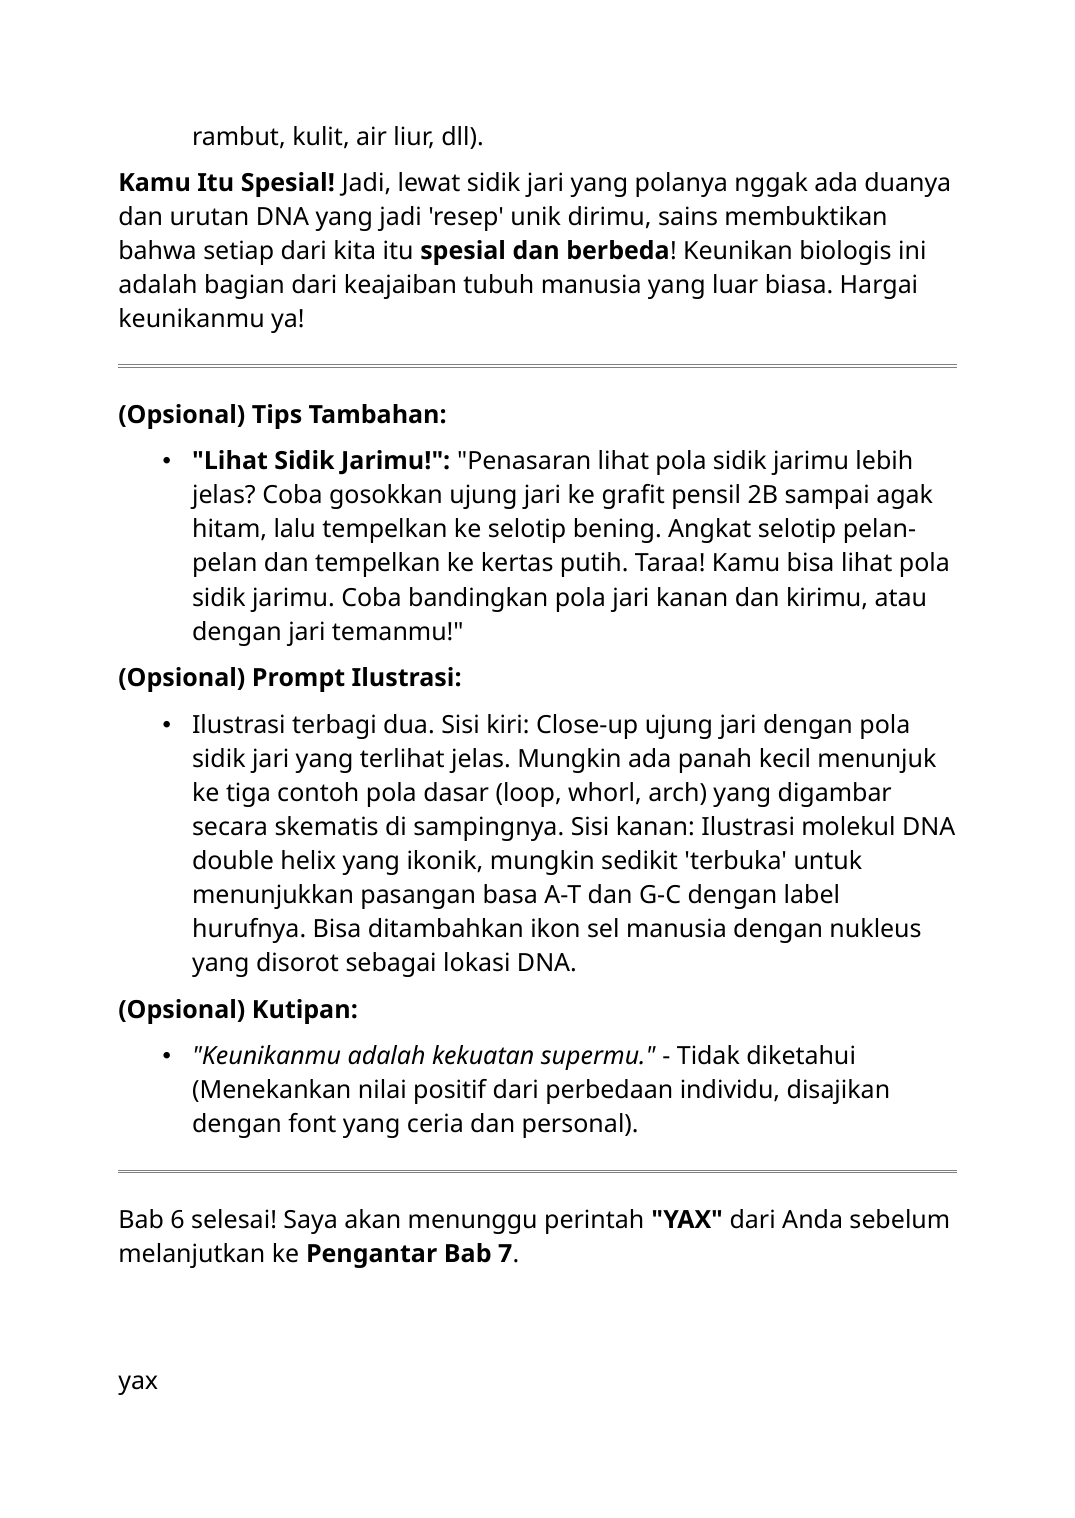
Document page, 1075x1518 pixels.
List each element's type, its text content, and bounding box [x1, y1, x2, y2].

list "Keunikanmu adalah kekuatan supermu." - Tidak diketahui (Menekankan nilai positif dari perbedaan individu, disajikan dengan font yang ceria dan personal). [162, 1038, 957, 1140]
text (Opsional) Tips Tambahan: [118, 396, 957, 430]
list Ilustrasi terbagi dua. Sisi kiri: Close-up ujung jari dengan pola sidik jari yang terlihat jelas. Mungkin ada panah kecil menunjuk ke tiga contoh pola dasar (loop, whorl, arch) yang digambar secara skematis di sampingnya. Sisi kanan: Ilustrasi molekul DNA double helix yang ikonik, mungkin sedikit 'terbuka' untuk menunjukkan pasangan basa A-T dan G-C dengan label hurufnya. Bisa ditambahkan ikon sel manusia dengan nukleus yang disorot sebagai lokasi DNA. [162, 706, 957, 979]
text Bab 6 selesai! Saya akan menunggu perintah "YAX" dari Anda sebelum melanjutkan ke Pengantar Bab 7. [118, 1201, 957, 1269]
list rambut, kulit, air liur, dll). [162, 118, 957, 152]
text (Opsional) Prompt Ilustrasi: [118, 660, 957, 694]
text Kamu Itu Spesial! Jadi, lewat sidik jari yang polanya nggak ada duanya dan urutan DNA yang jadi 'resep' unik dirimu, sains membuktikan bahwa setiap dari kita itu spesial dan berbeda! Keunikan biologis ini adalah bagian dari keajaiban tubuh manusia yang luar biasa. Hargai keunikanmu ya! [118, 165, 957, 335]
text (Opsional) Kutipan: [118, 991, 957, 1025]
list "Lihat Sidik Jarimu!": "Penasaran lihat pola sidik jarimu lebih jelas? Coba gosokkan ujung jari ke grafit pensil 2B sampai agak hitam, lalu tempelkan ke selotip bening. Angkat selotip pelan-pelan dan tempelkan ke kertas putih. Taraa! Kamu bisa lihat pola sidik jarimu. Coba bandingkan pola jari kanan dan kirimu, atau dengan jari temanmu!" [162, 443, 957, 647]
text yax [118, 1363, 957, 1397]
